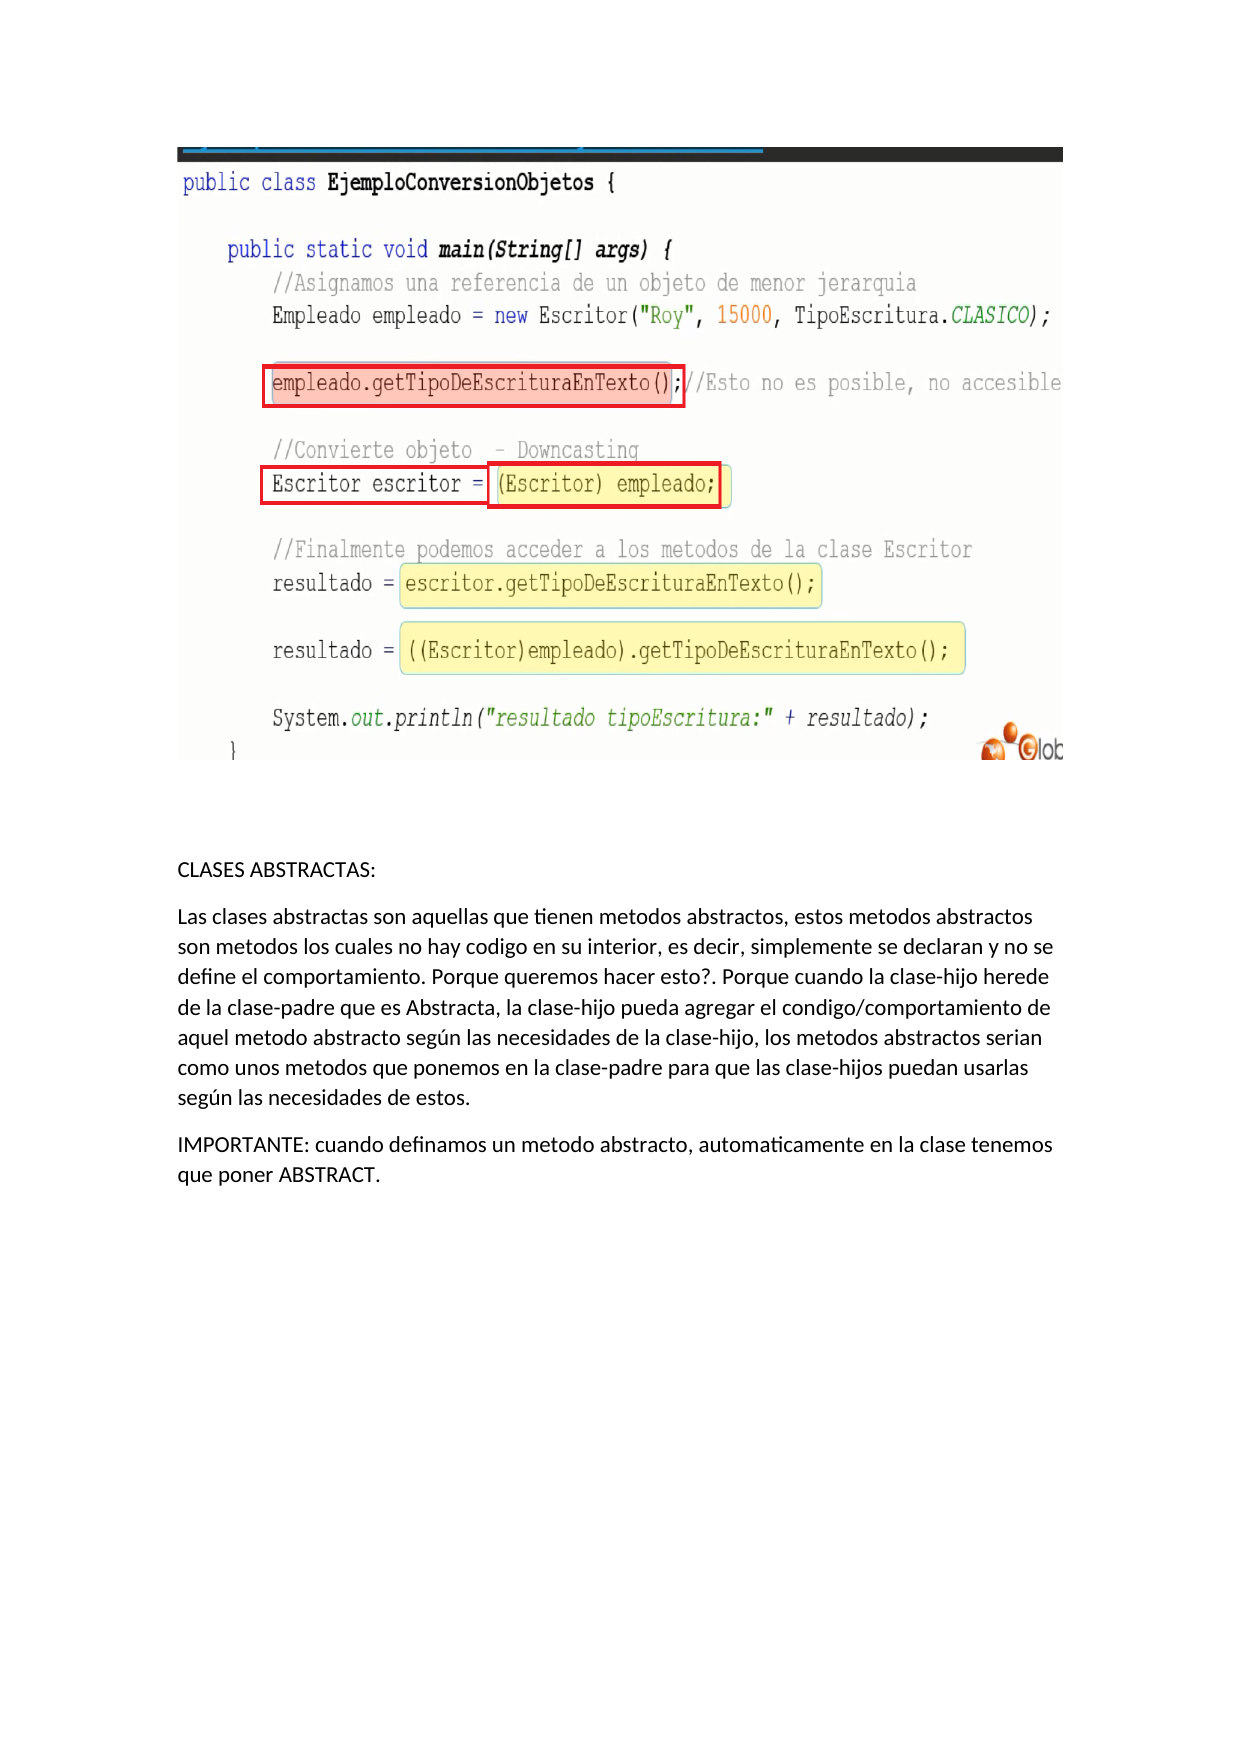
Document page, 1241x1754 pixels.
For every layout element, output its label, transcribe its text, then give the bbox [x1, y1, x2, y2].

text CLASES ABSTRACTAS: [177, 855, 1063, 883]
text Las clases abstractas son aquellas que tienen metodos abstractos, estos metodos abstractos son metodos los cuales no hay codigo en su interior, es decir, simplemente se declaran y no se define el comportamiento. Porque queremos hacer esto?. Porque cuando la clase-hijo herede de la clase-padre que es Abstracta, la clase-hijo pueda agregar el condigo/comportamiento de aquel metodo abstracto según las necesidades de la clase-hijo, los metodos abstractos serian como unos metodos que ponemos en la clase-padre para que las clase-hijos puedan usarlas según las necesidades de estos. [177, 902, 1063, 1111]
text IMPORTANTE: cuando definamos un metodo abstracto, automaticamente en la clase tenemos que poner ABSTRACT. [177, 1130, 1063, 1188]
